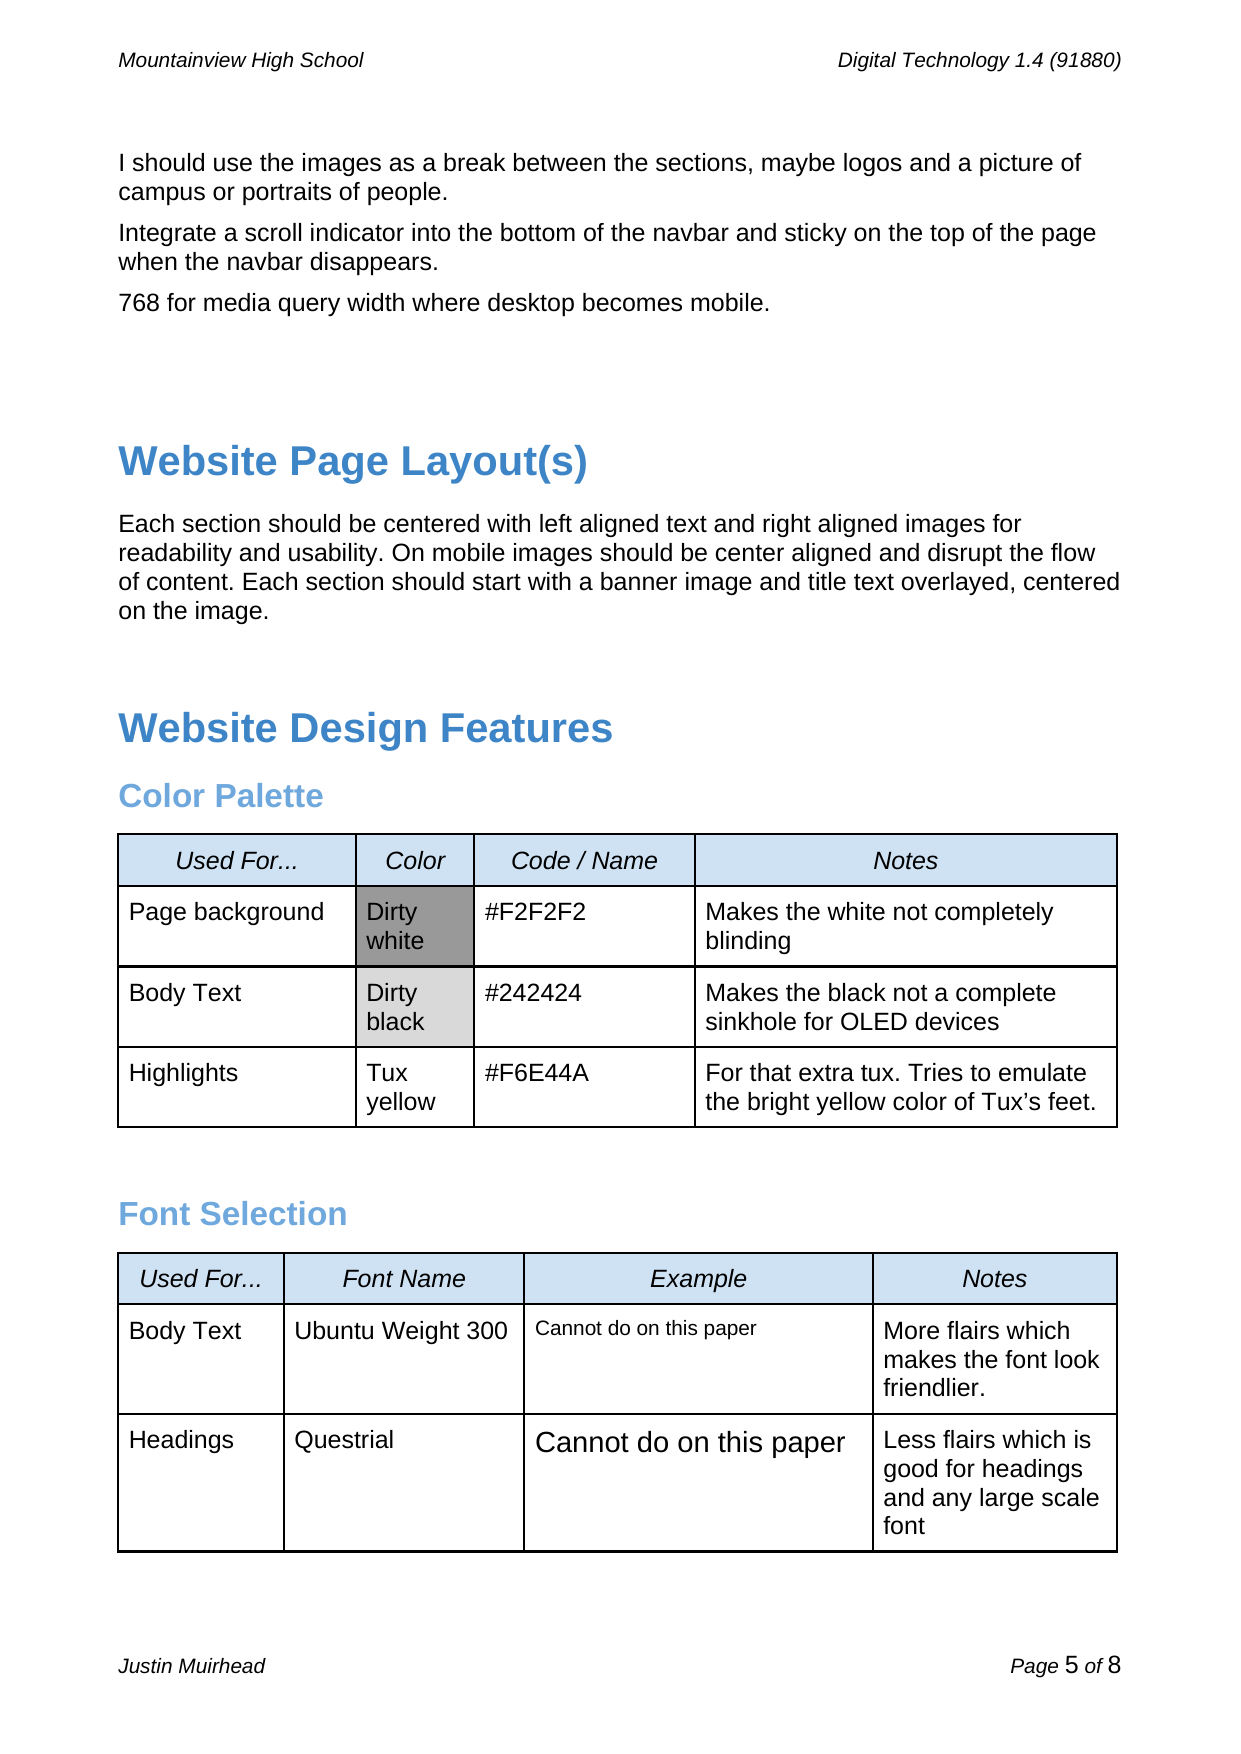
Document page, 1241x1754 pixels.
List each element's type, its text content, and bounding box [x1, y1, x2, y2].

table_header Code / Name [475, 835, 694, 885]
table_cell Headings [119, 1415, 283, 1550]
table_cell #F2F2F2 [475, 887, 694, 965]
subtitle Website Design Features [118, 703, 1122, 751]
table_header Used For... [119, 1254, 283, 1303]
table_cell #F6E44A [475, 1048, 694, 1126]
subtitle Font Selection [118, 1194, 1122, 1233]
text Integrate a scroll indicator into the bottom of the navbar and sticky on the top of the page when the navbar disappears. [118, 218, 1122, 275]
table_cell Ubuntu Weight 300 [285, 1305, 523, 1412]
table_cell Body Text [119, 968, 355, 1046]
table_cell More flairs which makes the font look friendlier. [874, 1305, 1116, 1412]
table_cell Less flairs which is good for headings and any large scale font [874, 1415, 1116, 1550]
text 768 for media query width where desktop becomes mobile. [118, 288, 1122, 316]
table_cell Highlights [119, 1048, 355, 1126]
table_cell Cannot do on this paper [525, 1305, 872, 1412]
table_cell Body Text [119, 1305, 283, 1412]
table_cell #242424 [475, 968, 694, 1046]
table_cell Tux yellow [357, 1048, 473, 1126]
table_cell Makes the white not completely blinding [696, 887, 1116, 965]
table_header Notes [874, 1254, 1116, 1303]
table_header Notes [696, 835, 1116, 885]
table_cell Questrial [285, 1415, 523, 1550]
table_cell Page background [119, 887, 355, 965]
table_cell Dirty black [357, 968, 473, 1046]
table_cell For that extra tux. Tries to emulate the bright yellow color of Tux’s feet. [696, 1048, 1116, 1126]
text Each section should be centered with left aligned text and right aligned images for readability and usability. On mobile images should be center aligned and disrupt the flow of content. Each section should start with a banner image and title text overlayed, centered on the image. [118, 509, 1122, 624]
text I should use the images as a break between the sections, maybe logos and a picture of campus or portraits of people. [118, 148, 1122, 205]
table_cell Cannot do on this paper [525, 1415, 872, 1550]
table_cell Dirty white [357, 887, 473, 965]
table_header Example [525, 1254, 872, 1303]
subtitle Color Palette [118, 776, 1122, 814]
subtitle Website Page Layout(s) [118, 436, 1122, 484]
table_cell Makes the black not a complete sinkhole for OLED devices [696, 968, 1116, 1046]
table_header Used For... [119, 835, 355, 885]
table_header Font Name [285, 1254, 523, 1303]
table_header Color [357, 835, 473, 885]
